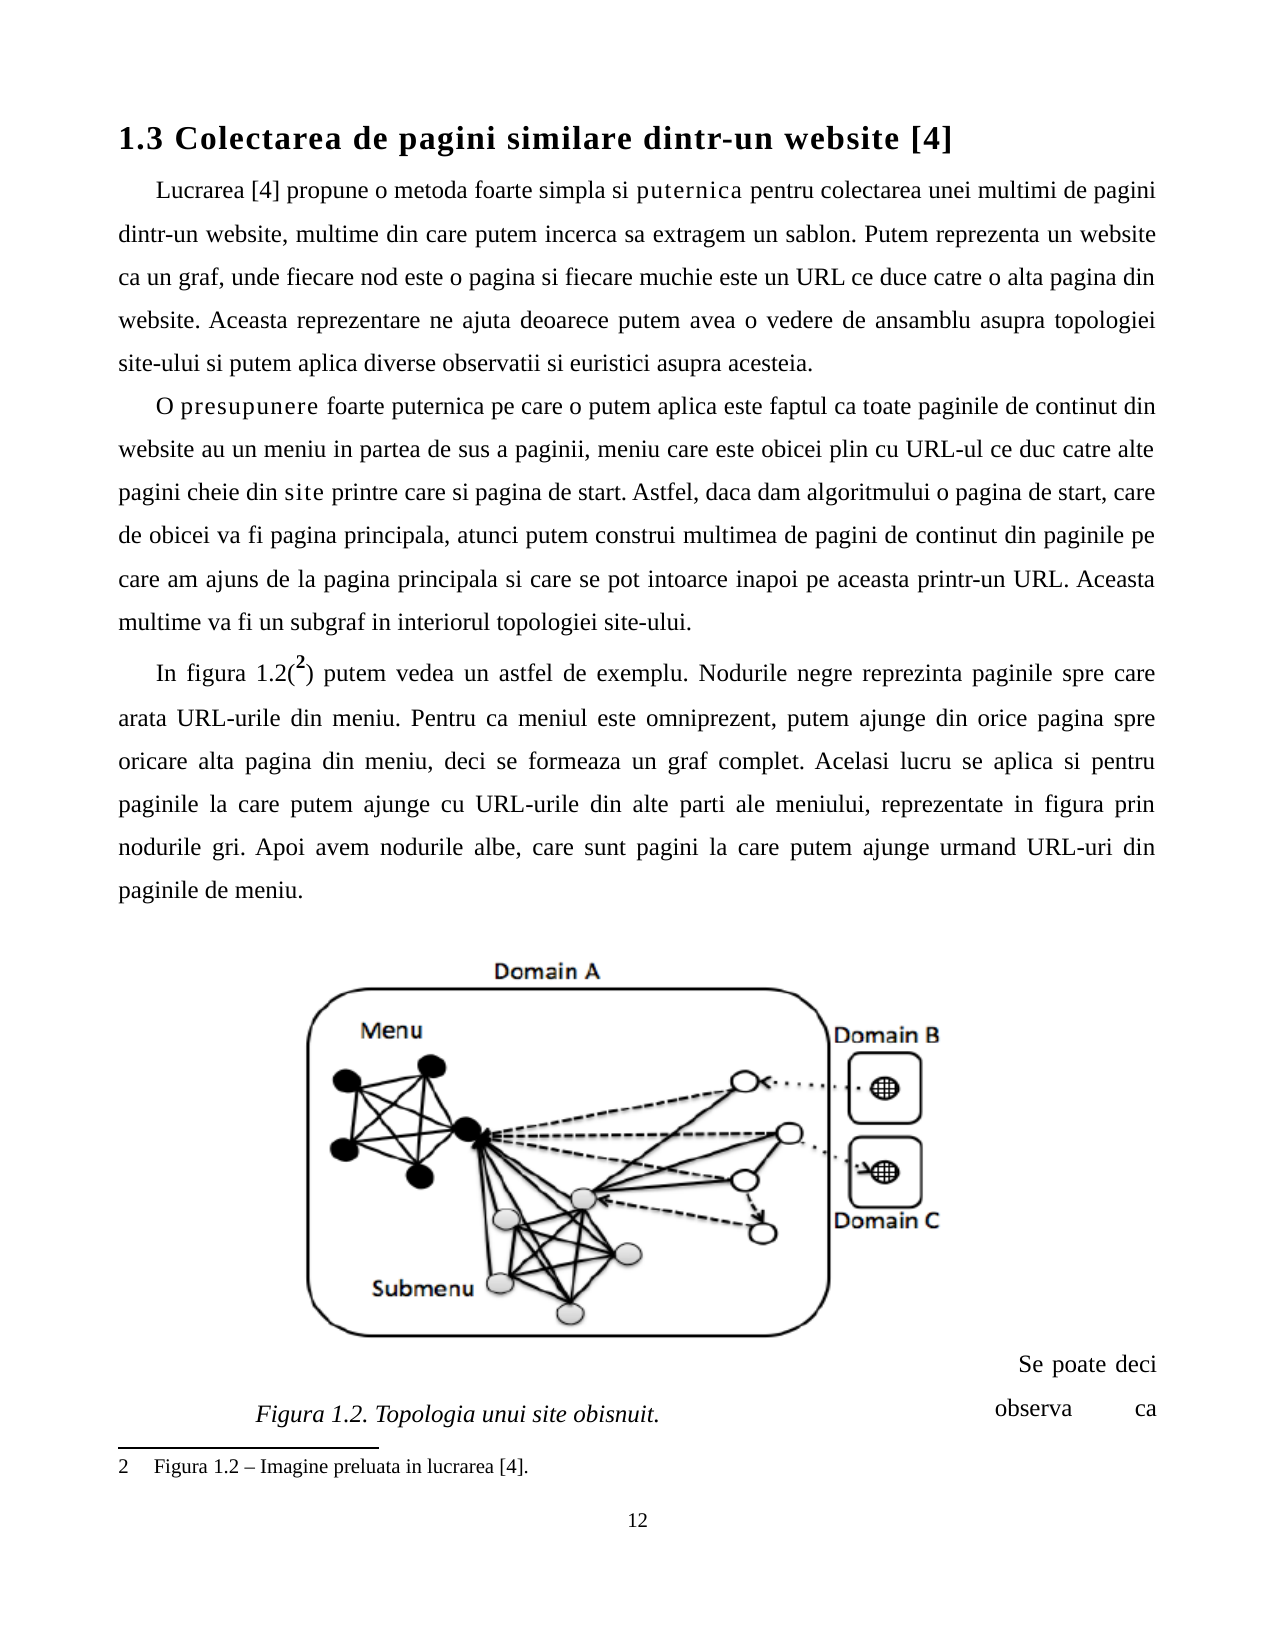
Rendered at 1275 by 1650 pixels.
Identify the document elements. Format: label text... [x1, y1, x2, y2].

picture [255, 941, 995, 1380]
subtitle Se poate deci observa ca [994, 1349, 1157, 1421]
subtitle 1.3 Colectarea de pagini similare dintr-un website [4] [118, 118, 1157, 156]
subtitle Figura 1.2 – Imagine preluata in lucrarea [4]. [118, 1454, 1157, 1478]
subtitle Figura 1.2. Topologia unui site obisnuit. [255, 1380, 994, 1428]
subtitle O presupunere foarte puternica pe care o putem aplica este faptul ca toate paginile de continut din website au un meniu in partea de sus a paginii, meniu care este obicei plin cu URL-ul ce duc catre alte pagini cheie din site printre care si pagina de start. Astfel, daca dam algoritmului o pagina de start, care de obicei va fi pagina principala, atunci putem construi multimea de pagini de continut din paginile pe care am ajuns de la pagina principala si care se pot intoarce inapoi pe aceasta printr-un URL. Aceasta multime va fi un subgraf in interiorul topologiei site-ului. [118, 391, 1157, 636]
subtitle Lucrarea [4] propune o metoda foarte simpla si puternica pentru colectarea unei multimi de pagini dintr-un website, multime din care putem incerca sa extragem un sablon. Putem reprezenta un website ca un graf, unde fiecare nod este o pagina si fiecare muchie este un URL ce duce catre o alta pagina din website. Aceasta reprezentare ne ajuta deoarece putem avea o vedere de ansamblu asupra topologiei site-ului si putem aplica diverse observatii si euristici asupra acesteia. [118, 176, 1157, 377]
subtitle [118, 1349, 255, 1421]
subtitle In figura 1.2() putem vedea un astfel de exemplu. Nodurile negre reprezinta paginile spre care arata URL-urile din meniu. Pentru ca meniul este omniprezent, putem ajunge din orice pagina spre oricare alta pagina din meniu, deci se formeaza un graf complet. Acelasi lucru se aplica si pentru paginile la care putem ajunge cu URL-urile din alte parti ale meniului, reprezentate in figura prin nodurile gri. Apoi avem nodurile albe, care sunt pagini la care putem ajunge urmand URL-uri din paginile de meniu. [118, 650, 1157, 904]
